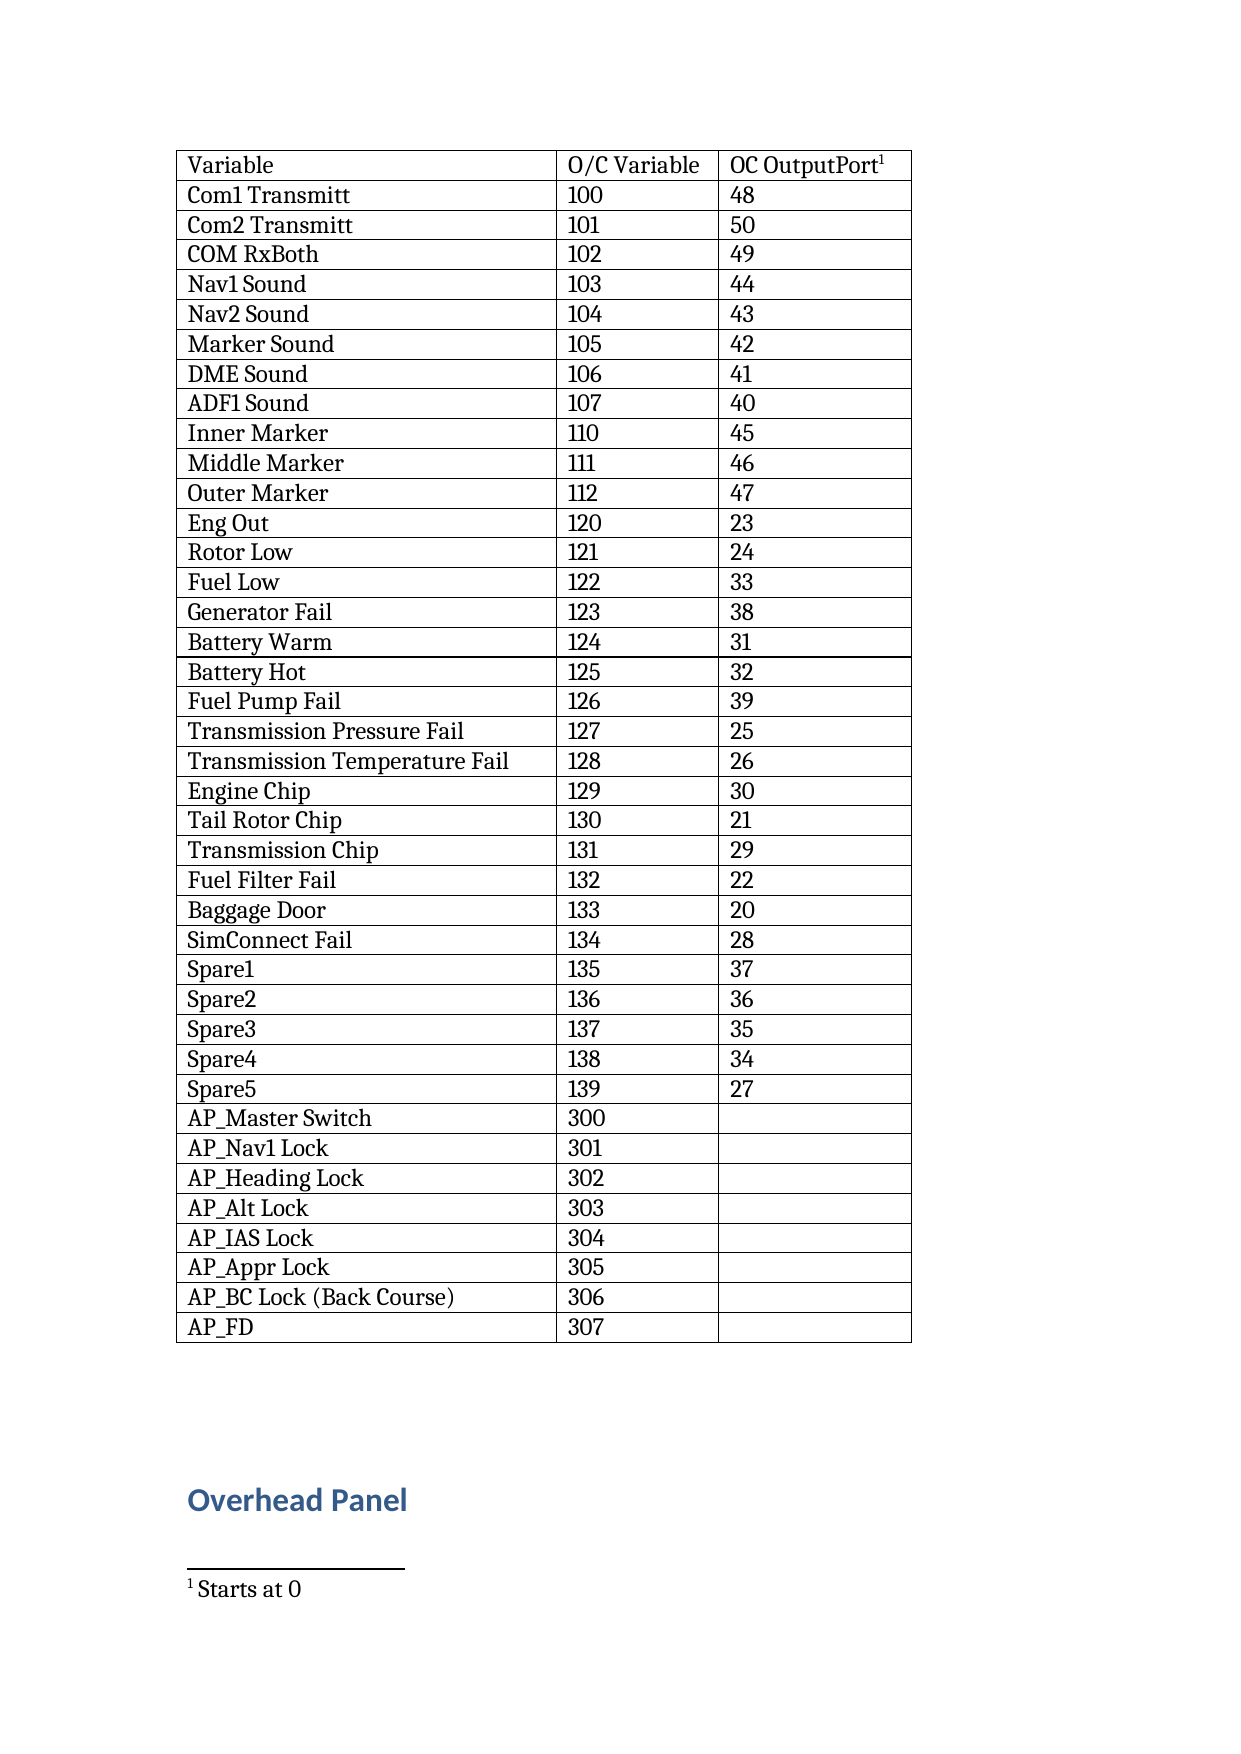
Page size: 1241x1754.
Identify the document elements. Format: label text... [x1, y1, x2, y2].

table_header O/C Variable [557, 151, 718, 180]
table_cell [719, 1224, 911, 1252]
table_cell 307 [557, 1313, 718, 1342]
table_cell Com2 Transmitt [177, 211, 556, 239]
table_cell Nav1 Sound [177, 270, 556, 299]
table_cell Rotor Low [177, 538, 556, 567]
table_cell [719, 1164, 911, 1193]
table_cell 31 [719, 628, 911, 656]
table_cell 23 [719, 509, 911, 537]
table_cell 136 [557, 985, 718, 1014]
table_cell Battery Hot [177, 658, 556, 686]
table_cell 21 [719, 806, 911, 835]
table_cell 122 [557, 568, 718, 597]
table_cell Middle Marker [177, 449, 556, 478]
subtitle Overhead Panel [187, 1479, 1053, 1520]
table_cell 102 [557, 240, 718, 269]
table_cell 26 [719, 747, 911, 776]
table_cell 41 [719, 360, 911, 388]
table_cell 25 [719, 717, 911, 746]
table_cell 126 [557, 687, 718, 716]
table_cell 46 [719, 449, 911, 478]
table_cell 131 [557, 836, 718, 865]
table_cell Spare4 [177, 1045, 556, 1073]
table_cell Engine Chip [177, 777, 556, 805]
table_cell 306 [557, 1283, 718, 1312]
table_cell 125 [557, 658, 718, 686]
table_cell AP_Appr Lock [177, 1253, 556, 1282]
table_cell 104 [557, 300, 718, 329]
table_cell 103 [557, 270, 718, 299]
table_cell [719, 1313, 911, 1342]
table_cell 32 [719, 658, 911, 686]
table_cell [719, 1194, 911, 1222]
table_cell Fuel Filter Fail [177, 866, 556, 895]
table_cell 34 [719, 1045, 911, 1073]
table_cell [719, 1104, 911, 1133]
table_cell 129 [557, 777, 718, 805]
table_cell 43 [719, 300, 911, 329]
table_cell 124 [557, 628, 718, 656]
table_cell 123 [557, 598, 718, 627]
table_cell 30 [719, 777, 911, 805]
table_cell 133 [557, 896, 718, 924]
table_cell 40 [719, 389, 911, 418]
table_cell Generator Fail [177, 598, 556, 627]
table_cell 106 [557, 360, 718, 388]
table_cell 48 [719, 181, 911, 209]
table_cell 47 [719, 479, 911, 507]
table_cell Spare2 [177, 985, 556, 1014]
table_cell Outer Marker [177, 479, 556, 507]
table_cell Com1 Transmitt [177, 181, 556, 209]
table_cell 138 [557, 1045, 718, 1073]
table_cell AP_Master Switch [177, 1104, 556, 1133]
table_cell DME Sound [177, 360, 556, 388]
table_cell 50 [719, 211, 911, 239]
table_cell Eng Out [177, 509, 556, 537]
table_cell 132 [557, 866, 718, 895]
table_cell 20 [719, 896, 911, 924]
table_cell AP_Heading Lock [177, 1164, 556, 1193]
table_cell 29 [719, 836, 911, 865]
table_cell 105 [557, 330, 718, 358]
table_cell 301 [557, 1134, 718, 1163]
table_cell Battery Warm [177, 628, 556, 656]
table_cell 128 [557, 747, 718, 776]
table_cell 300 [557, 1104, 718, 1133]
table_cell Inner Marker [177, 419, 556, 448]
table_cell Fuel Pump Fail [177, 687, 556, 716]
table_cell Tail Rotor Chip [177, 806, 556, 835]
table_cell Spare3 [177, 1015, 556, 1044]
table_cell Spare1 [177, 955, 556, 984]
table_cell 134 [557, 926, 718, 954]
table_cell Nav2 Sound [177, 300, 556, 329]
table_cell 139 [557, 1075, 718, 1103]
table_cell ADF1 Sound [177, 389, 556, 418]
table_cell 110 [557, 419, 718, 448]
table_cell 111 [557, 449, 718, 478]
table_cell 36 [719, 985, 911, 1014]
table_cell AP_BC Lock (Back Course) [177, 1283, 556, 1312]
table_cell 45 [719, 419, 911, 448]
table_cell Transmission Temperature Fail [177, 747, 556, 776]
table_cell AP_Alt Lock [177, 1194, 556, 1222]
table_cell 304 [557, 1224, 718, 1252]
table_cell COM RxBoth [177, 240, 556, 269]
table_cell 100 [557, 181, 718, 209]
table_cell 303 [557, 1194, 718, 1222]
table_cell [719, 1134, 911, 1163]
table_cell 42 [719, 330, 911, 358]
table_cell Transmission Pressure Fail [177, 717, 556, 746]
table_cell 28 [719, 926, 911, 954]
table_header Variable [177, 151, 556, 180]
table_cell 35 [719, 1015, 911, 1044]
table_cell 135 [557, 955, 718, 984]
table_cell 37 [719, 955, 911, 984]
table_cell [719, 1283, 911, 1312]
table_cell Fuel Low [177, 568, 556, 597]
table_cell 107 [557, 389, 718, 418]
table_cell AP_FD [177, 1313, 556, 1342]
table_cell 38 [719, 598, 911, 627]
table_cell 112 [557, 479, 718, 507]
table_cell 305 [557, 1253, 718, 1282]
table_cell Transmission Chip [177, 836, 556, 865]
table_cell 127 [557, 717, 718, 746]
table_cell Baggage Door [177, 896, 556, 924]
table_cell 22 [719, 866, 911, 895]
table_cell 33 [719, 568, 911, 597]
table_cell 39 [719, 687, 911, 716]
table_cell AP_IAS Lock [177, 1224, 556, 1252]
table_cell [719, 1253, 911, 1282]
table_cell 302 [557, 1164, 718, 1193]
table_cell AP_Nav1 Lock [177, 1134, 556, 1163]
table_cell 24 [719, 538, 911, 567]
table_cell 44 [719, 270, 911, 299]
table_cell 130 [557, 806, 718, 835]
table_cell Spare5 [177, 1075, 556, 1103]
table_cell 120 [557, 509, 718, 537]
table_cell 101 [557, 211, 718, 239]
table_cell 137 [557, 1015, 718, 1044]
table_cell SimConnect Fail [177, 926, 556, 954]
table_cell Marker Sound [177, 330, 556, 358]
table_cell 27 [719, 1075, 911, 1103]
table_header OC OutputPort [719, 151, 911, 180]
table_cell 121 [557, 538, 718, 567]
table_cell 49 [719, 240, 911, 269]
